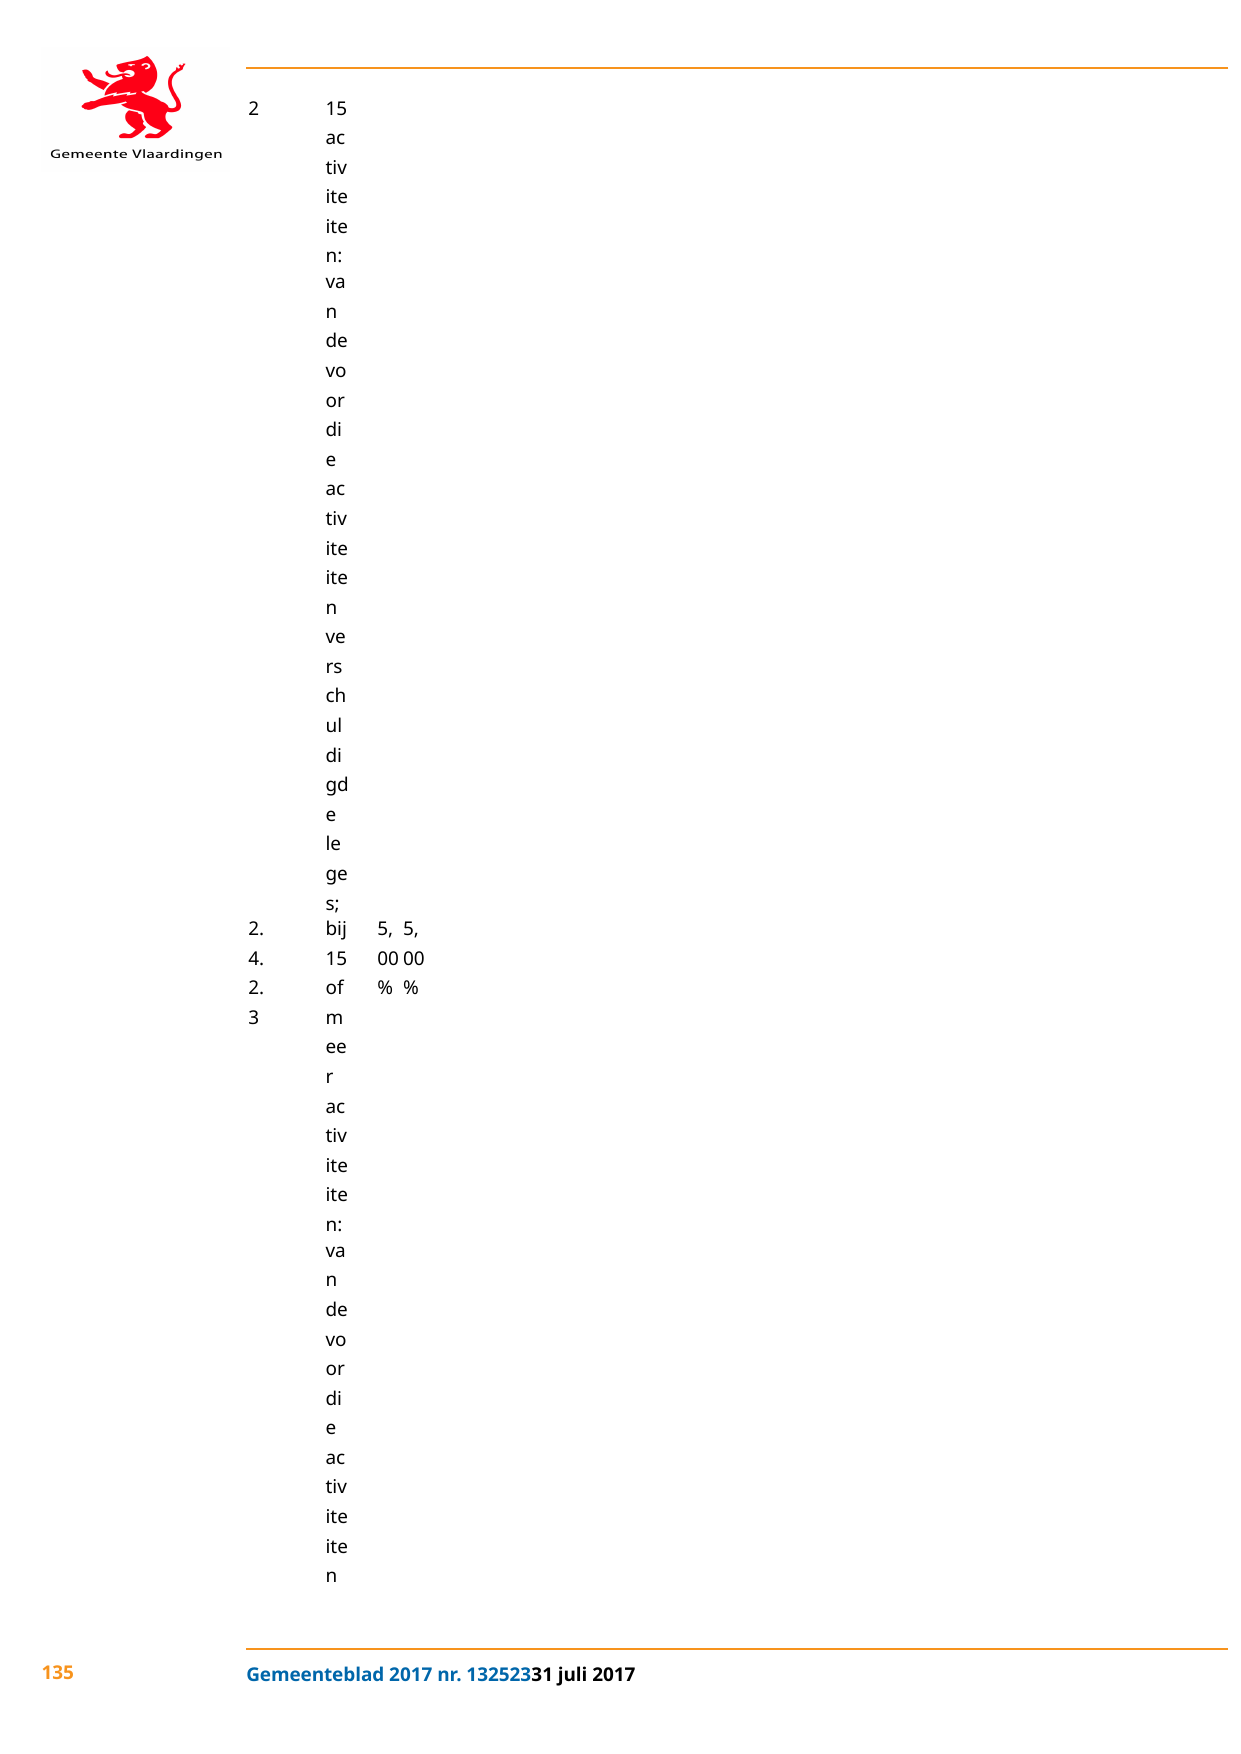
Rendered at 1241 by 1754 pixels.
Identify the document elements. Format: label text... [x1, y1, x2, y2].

table_cell [403, 269, 429, 915]
table_cell [248, 1237, 274, 1588]
table_cell [377, 95, 403, 268]
table_cell [351, 1237, 377, 1588]
table_cell [377, 269, 403, 915]
table_cell [300, 1237, 325, 1588]
table_cell [300, 269, 325, 915]
table_cell 2.4.2.3 [248, 915, 274, 1237]
table_cell 5,00% [403, 915, 429, 1237]
table_cell [300, 95, 325, 268]
table_cell [274, 915, 299, 1237]
table_cell [274, 1237, 299, 1588]
table_cell [403, 1237, 429, 1588]
table_cell [300, 915, 325, 1237]
table_cell [351, 269, 377, 915]
picture [41, 47, 231, 172]
table_cell [403, 95, 429, 268]
table_cell 5,00% [377, 915, 403, 1237]
table_cell van de voor die activiteiten verschuldigde leges; [325, 269, 351, 915]
table_cell 15 activiteiten: [325, 95, 351, 268]
table_cell [351, 915, 377, 1237]
table_cell [377, 1237, 403, 1588]
table_cell 2 [248, 95, 274, 268]
table_cell [274, 95, 299, 268]
table_cell bij 15 of meer activiteiten: [325, 915, 351, 1237]
table_cell van de voor die activiteiten [325, 1237, 351, 1588]
table_cell [248, 269, 274, 915]
table_cell [274, 269, 299, 915]
table_cell [351, 95, 377, 268]
